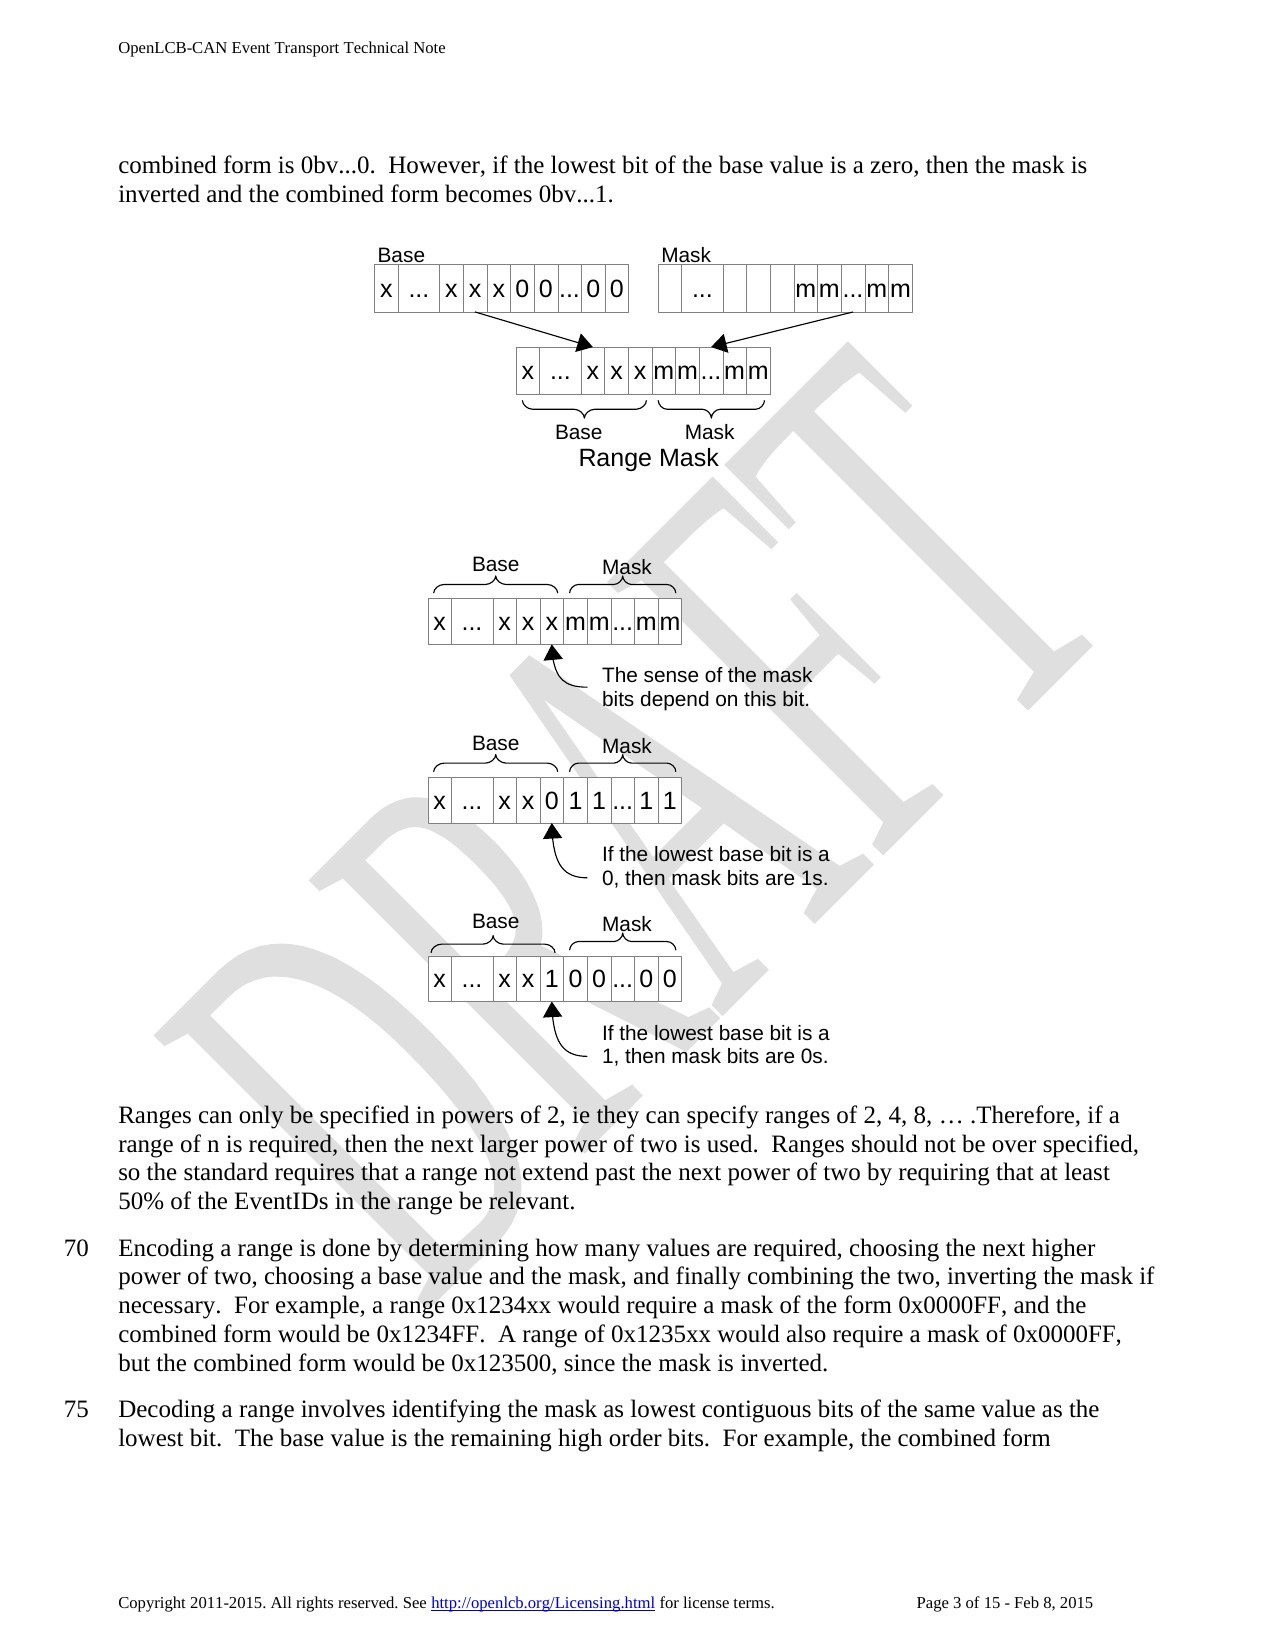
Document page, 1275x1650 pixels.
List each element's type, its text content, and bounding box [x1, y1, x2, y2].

text Ranges can only be specified in powers of 2, ie they can specify ranges of 2, 4, 8, … .Therefore, if a range of n is required, then the next larger power of two is used. Ranges should not be over specified, so the standard requires that a range not extend past the next power of two by requiring that at least 50% of the EventIDs in the range be relevant. [118, 526, 1157, 1215]
text combined form is 0bv...0. However, if the lowest bit of the base value is a zero, then the mask is inverted and the combined form becomes 0bv...1. [118, 150, 1157, 207]
text Encoding a range is done by determining how many values are required, choosing the next higher power of two, choosing a base value and the mask, and finally combining the two, inverting the mask if necessary. For example, a range 0x1234xx would require a mask of the form 0x0000FF, and the combined form would be 0x1234FF. A range of 0x1235xx would also require a mask of 0x0000FF, but the combined form would be 0x123500, since the mask is inverted. [118, 1233, 1157, 1376]
text Decoding a range involves identifying the mask as lowest contiguous bits of the same value as the lowest bit. The base value is the remaining high order bits. For example, the combined form [118, 1394, 1157, 1452]
